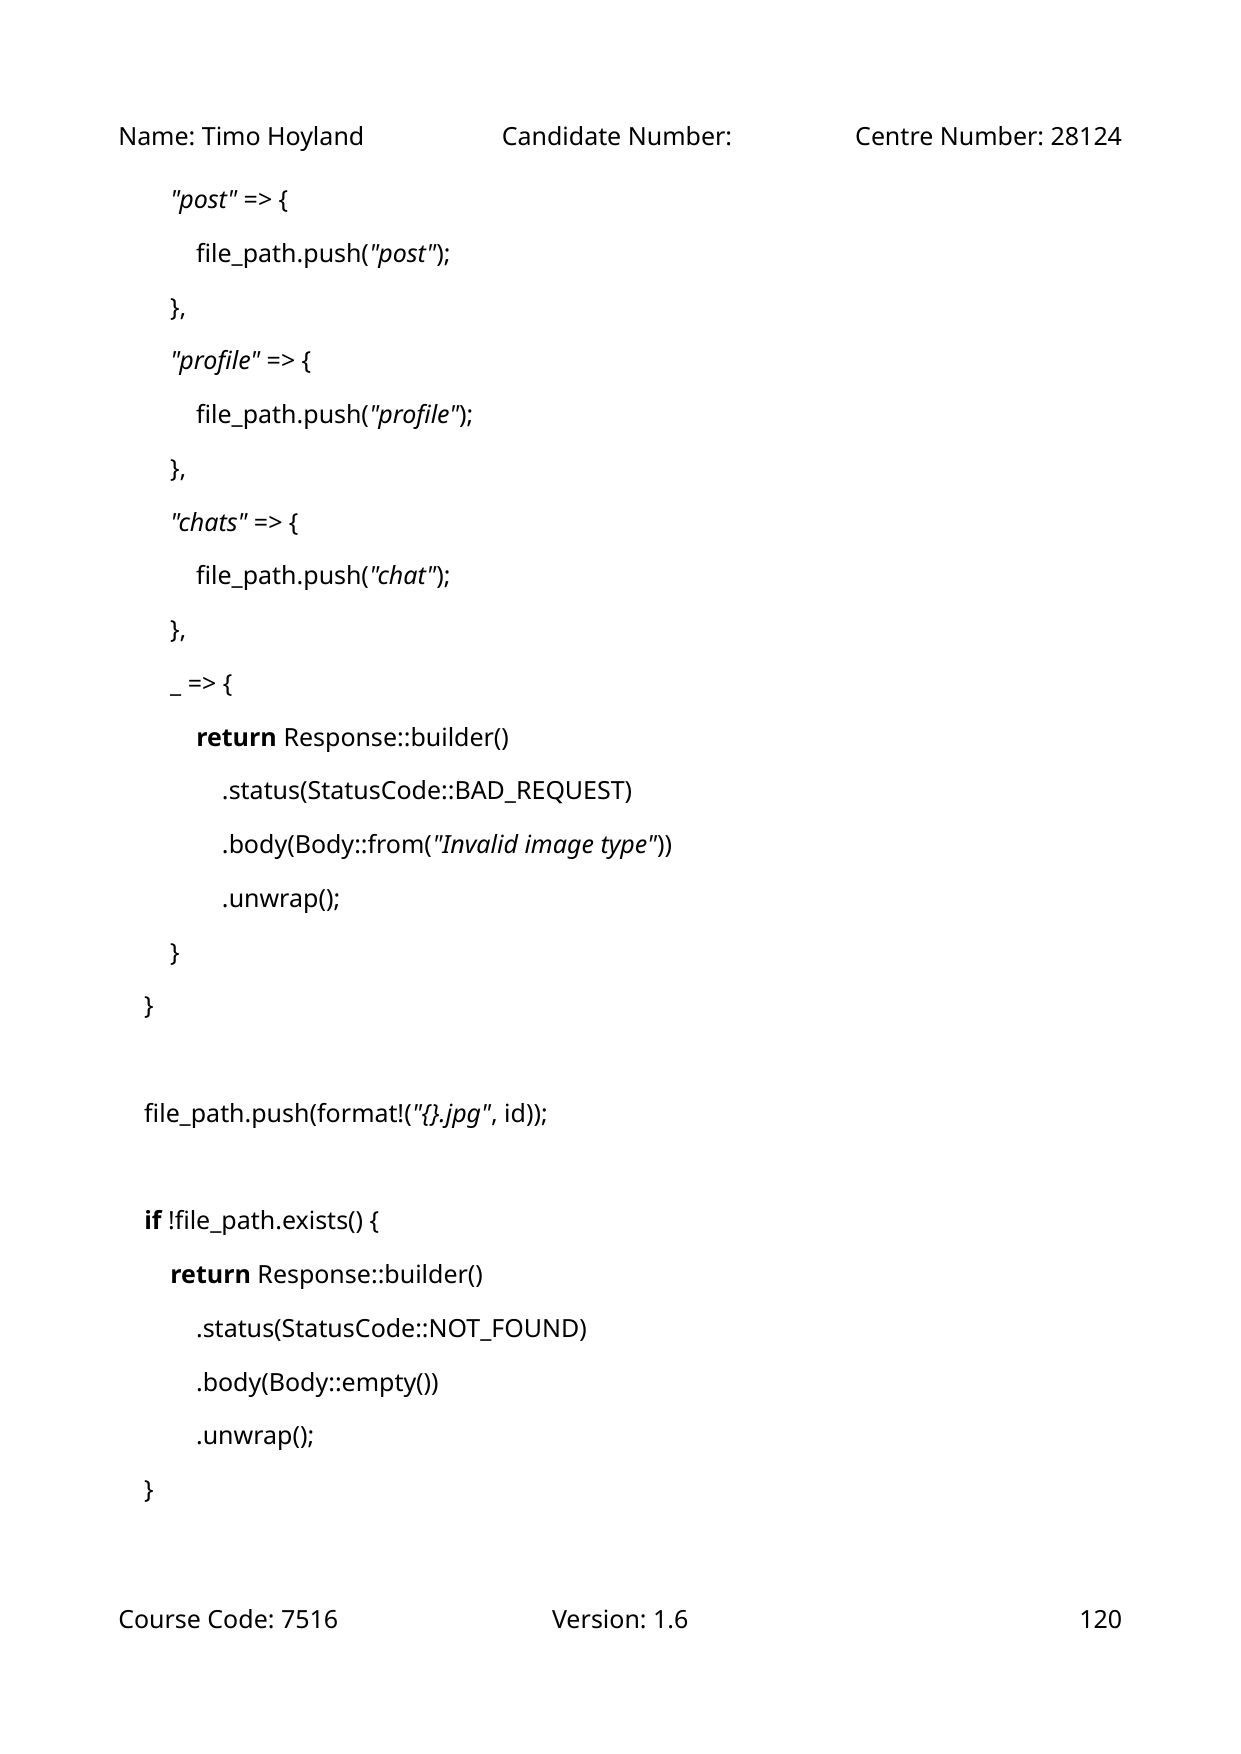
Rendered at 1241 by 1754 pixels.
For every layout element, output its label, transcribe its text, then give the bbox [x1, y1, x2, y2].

text .body(Body::from("Invalid image type")) [118, 827, 1122, 861]
text "profile" => { [118, 343, 1122, 377]
text return Response::builder() [118, 1257, 1122, 1291]
text file_path.push("chat"); [118, 558, 1122, 592]
text } [118, 934, 1122, 968]
text "chats" => { [118, 504, 1122, 538]
text file_path.push("profile"); [118, 397, 1122, 431]
text .status(StatusCode::NOT_FOUND) [118, 1310, 1122, 1344]
text }, [118, 289, 1122, 323]
text _ => { [118, 665, 1122, 699]
text }, [118, 612, 1122, 646]
text .unwrap(); [118, 880, 1122, 914]
text .body(Body::empty()) [118, 1364, 1122, 1398]
text "post" => { [118, 182, 1122, 216]
text file_path.push(format!("{}.jpg", id)); [118, 1095, 1122, 1129]
text } [118, 1472, 1122, 1506]
text if !file_path.exists() { [118, 1203, 1122, 1237]
text file_path.push("post"); [118, 235, 1122, 269]
text return Response::builder() [118, 719, 1122, 753]
text } [118, 988, 1122, 1022]
text .unwrap(); [118, 1418, 1122, 1452]
text }, [118, 450, 1122, 484]
text .status(StatusCode::BAD_REQUEST) [118, 773, 1122, 807]
